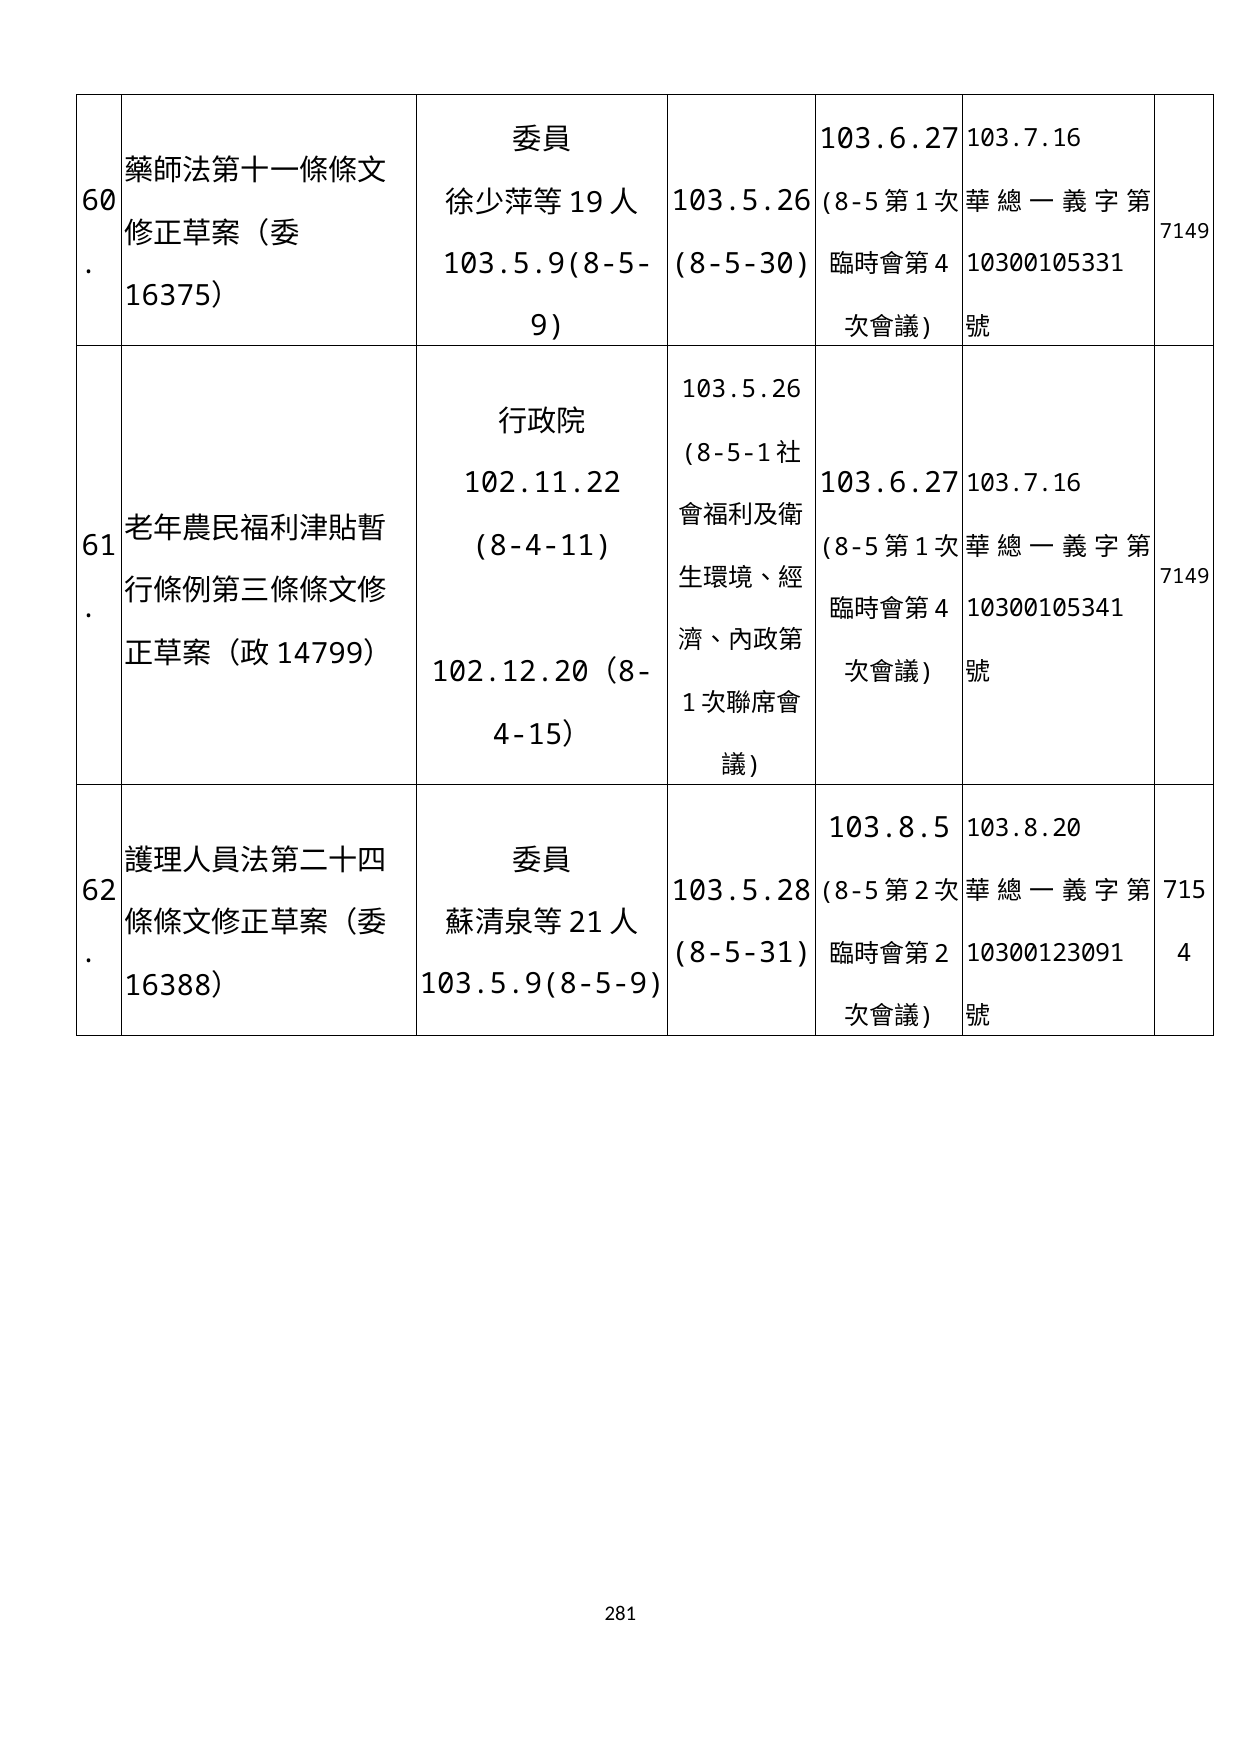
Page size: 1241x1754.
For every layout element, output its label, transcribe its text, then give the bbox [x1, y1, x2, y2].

table_cell 103.7.16 華總一義字第10300105331號 [963, 95, 1154, 345]
table_cell 103.7.16 華總一義字第10300105341號 [963, 346, 1154, 784]
table_cell 行政院 102.11.22 (8-4-11) 102.12.20（8-4-15） [417, 346, 667, 784]
table_cell 藥師法第十一條條文修正草案（委16375） [122, 95, 416, 345]
table_cell 老年農民福利津貼暫行條例第三條條文修正草案（政14799） [122, 346, 416, 784]
table_cell [77, 785, 121, 1035]
table_cell 103.5.28 (8-5-31) [668, 785, 815, 1035]
table_cell 護理人員法第二十四條條文修正草案（委16388） [122, 785, 416, 1035]
table_cell 103.6.27 (8-5第1次臨時會第4次會議) [816, 95, 962, 345]
table_cell 7149 [1155, 95, 1213, 345]
table_cell [77, 95, 121, 345]
table_cell 103.8.5 (8-5第2次臨時會第2次會議) [816, 785, 962, 1035]
table_cell 103.8.20 華總一義字第10300123091號 [963, 785, 1154, 1035]
table_cell 103.6.27 (8-5第1次臨時會第4次會議) [816, 346, 962, 784]
table_cell 委員 蘇清泉等21人103.5.9(8-5-9) [417, 785, 667, 1035]
table_cell [77, 346, 121, 784]
table_cell 103.5.26 (8-5-1社會福利及衛生環境、經濟、內政第1次聯席會議) [668, 346, 815, 784]
table_cell 委員 徐少萍等19人103.5.9(8-5-9) [417, 95, 667, 345]
table_cell 7154 [1155, 785, 1213, 1035]
table_cell 7149 [1155, 346, 1213, 784]
table_cell 103.5.26 (8-5-30) [668, 95, 815, 345]
